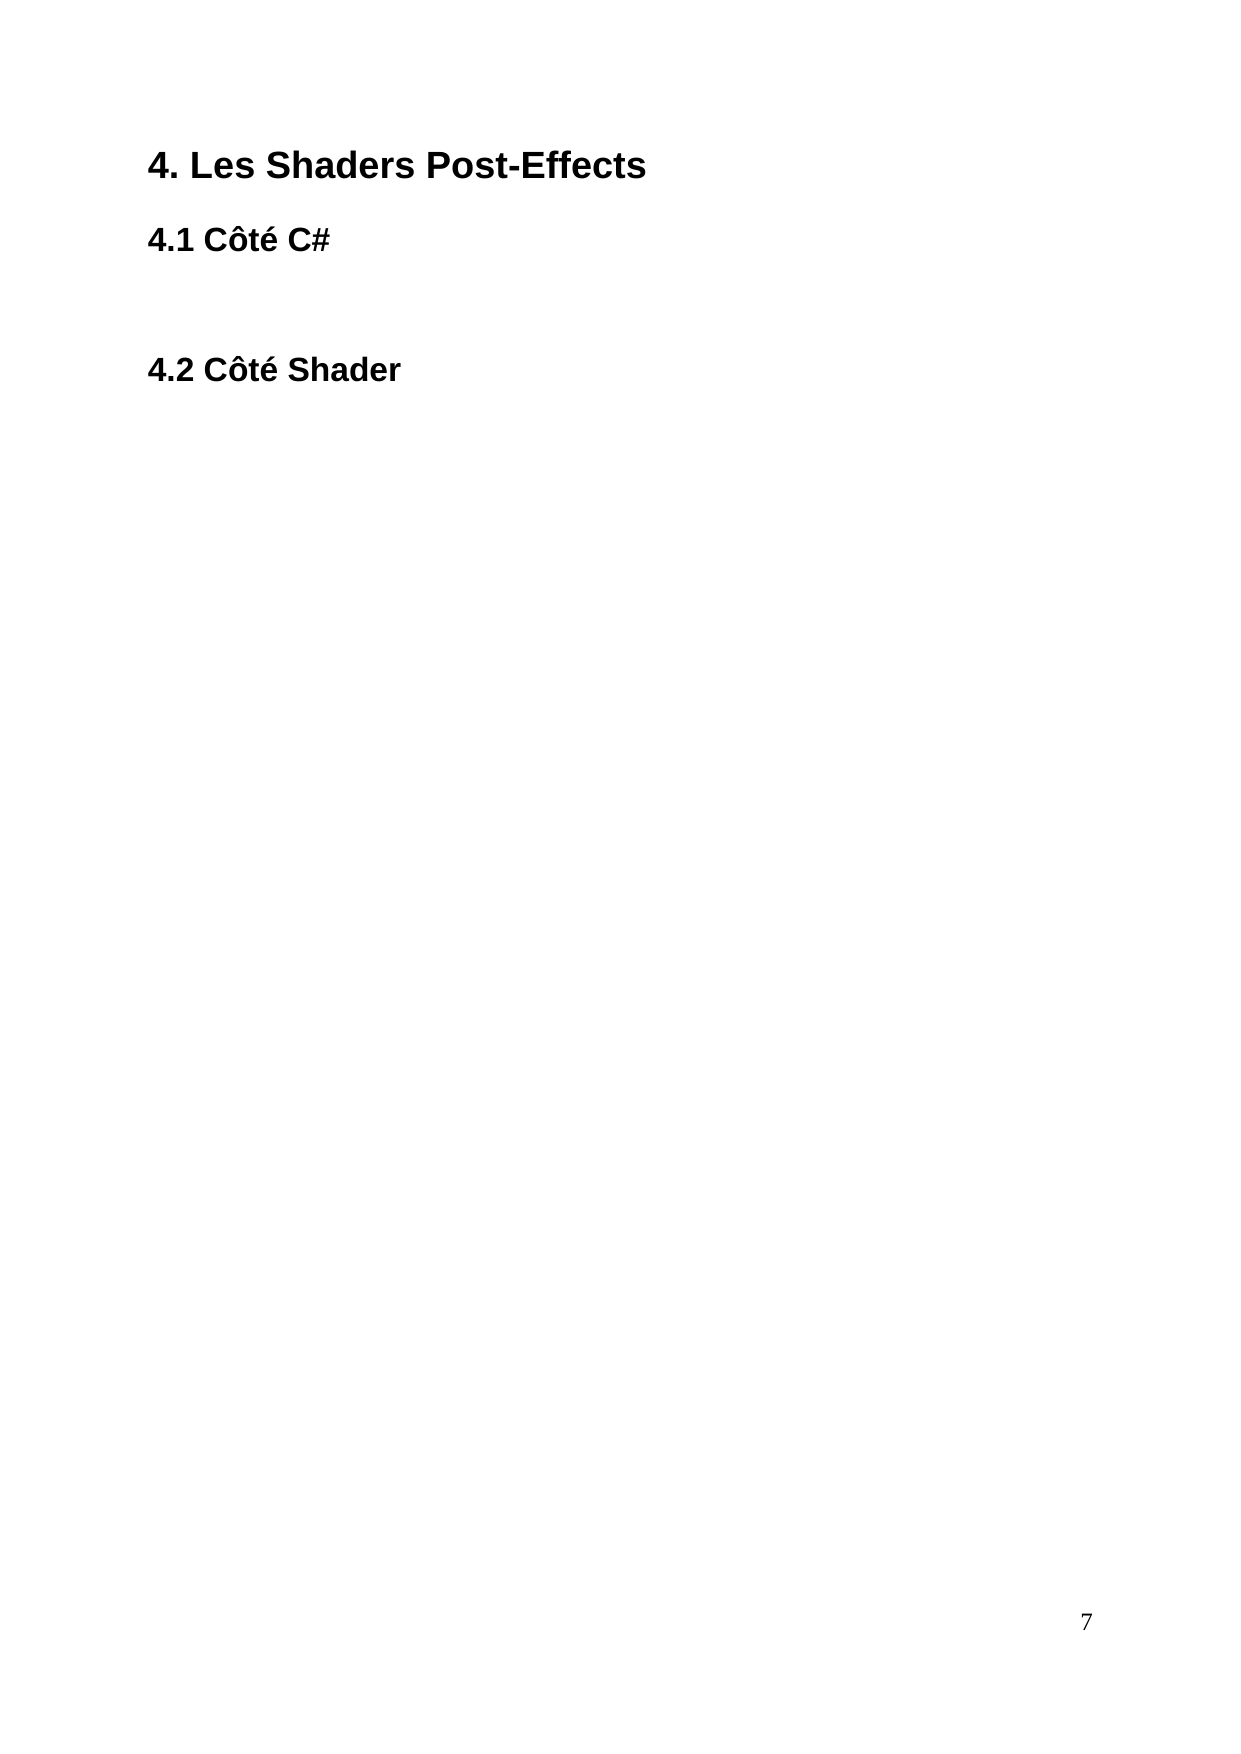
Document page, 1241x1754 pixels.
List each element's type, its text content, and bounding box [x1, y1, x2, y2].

subtitle 4.2 Côté Shader [148, 350, 1093, 388]
subtitle 4. Les Shaders Post-Effects [148, 143, 1093, 187]
subtitle 4.1 Côté C# [148, 220, 1093, 259]
